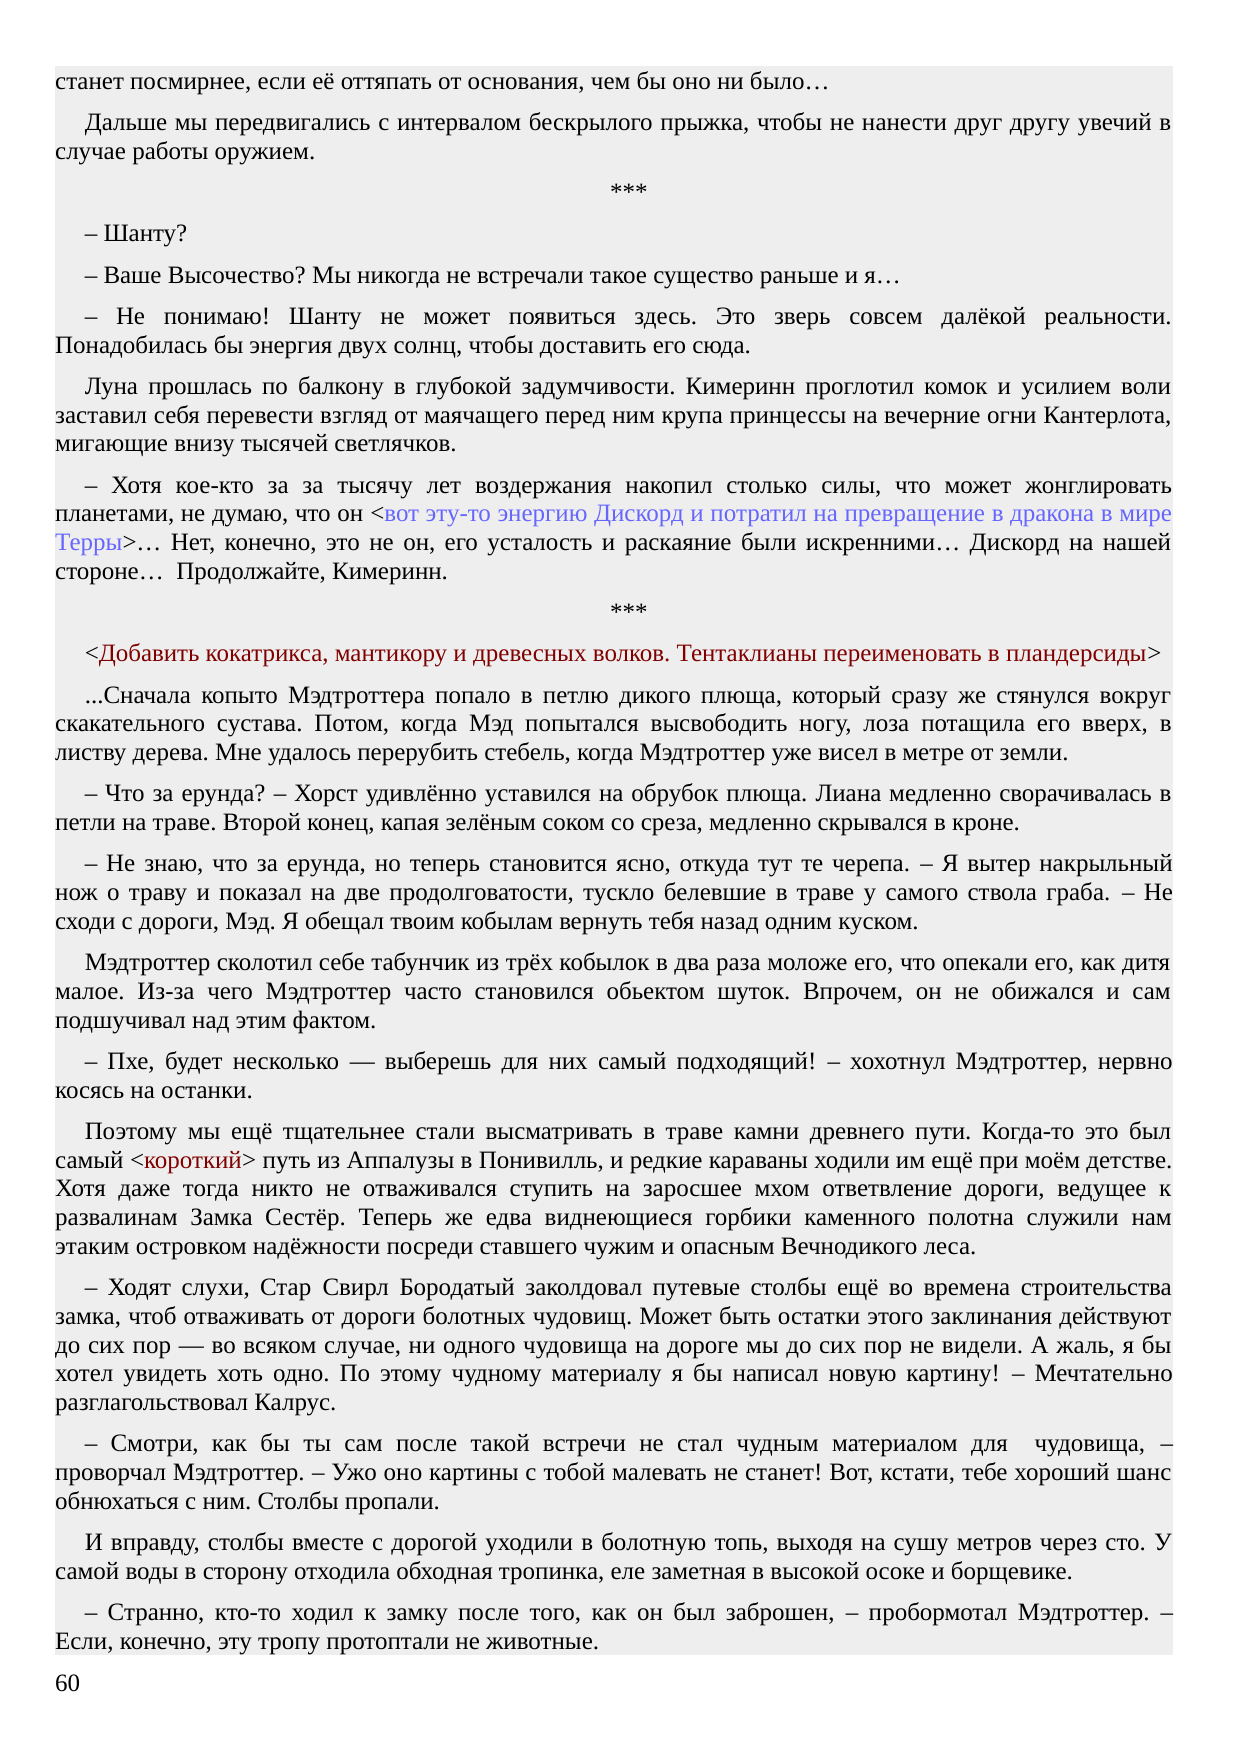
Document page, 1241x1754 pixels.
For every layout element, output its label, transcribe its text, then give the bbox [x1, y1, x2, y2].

text И вправду, столбы вместе с дорогой уходили в болотную топь, выходя на сушу метров через сто. У самой воды в сторону отходила обходная тропинка, еле заметная в высокой осоке и борщевике. [55, 1527, 1173, 1585]
text <Добавить кокатрикса, мантикору и древесных волков. Тентаклианы переименовать в пландерсиды> [55, 638, 1173, 667]
text – Смотри, как бы ты сам после такой встречи не стал чудным материалом для чудовища, – проворчал Мэдтроттер. – Ужо оно картины с тобой малевать не станет! Вот, кстати, тебе хороший шанс обнюхаться с ним. Столбы пропали. [55, 1428, 1173, 1515]
text – Ходят слухи, Стар Cвирл Бородатый заколдовал путевые столбы ещё во времена строительства замка, чтоб отваживать от дороги болотных чудовищ. Может быть остатки этого заклинания действуют до сих пор — во всяком случае, ни одного чудовища на дороге мы до сих пор не видели. А жаль, я бы хотел увидеть хоть одно. По этому чудному материалу я бы написал новую картину! – Мечтательно разглагольствовал Калрус. [55, 1272, 1173, 1416]
text – Пхе, будет несколько — выберешь для них самый подходящий! – хохотнул Мэдтроттер, нервно косясь на останки. [55, 1046, 1173, 1103]
text станет посмирнее, если её оттяпать от основания, чем бы оно ни было… [55, 66, 1173, 95]
text *** [55, 177, 1173, 206]
text *** [55, 597, 1173, 626]
text – Хотя кое-кто за за тысячу лет воздержания накопил столько силы, что может жонглировать планетами, не думаю, что он <вот эту-то энергию Дискорд и потратил на превращение в дракона в мире Терры>… Нет, конечно, это не он, его усталость и раскаяние были искренними… Дискорд на нашей стороне… Продолжайте, Кимеринн. [55, 470, 1173, 585]
text – Ваше Высочество? Мы никогда не встречали такое существо раньше и я… [55, 260, 1173, 288]
text – Что за ерунда? – Хорст удивлённо уставился на обрубок плюща. Лиана медленно сворачивалась в петли на траве. Второй конец, капая зелёным соком со среза, медленно скрывался в кроне. [55, 778, 1173, 836]
text Мэдтроттер сколотил себе табунчик из трёх кобылок в два раза моложе его, что опекали его, как дитя малое. Из-за чего Мэдтроттер часто становился обьектом шуток. Впрочем, он не обижался и сам подшучивал над этим фактом. [55, 947, 1173, 1033]
text – Странно, кто-то ходил к замку после того, как он был заброшен, – пробормотал Мэдтроттер. – Если, конечно, эту тропу протоптали не животные. [55, 1597, 1173, 1655]
text – Не понимаю! Шанту не может появиться здесь. Это зверь совсем далёкой реальности. Понадобилась бы энергия двух солнц, чтобы доставить его сюда. [55, 301, 1173, 358]
text Поэтому мы ещё тщательнее стали высматривать в траве камни древнего пути. Когда-то это был самый <короткий> путь из Аппалузы в Понивилль, и редкие караваны ходили им ещё при моём детстве. Хотя даже тогда никто не отваживался ступить на заросшее мхом ответвление дороги, ведущее к развалинам Замка Сестёр. Теперь же едва виднеющиеся горбики каменного полотна служили нам этаким островком надёжности посреди ставшего чужим и опасным Вечнодикого леса. [55, 1116, 1173, 1260]
text – Шанту? [55, 218, 1173, 247]
text Дальше мы передвигались с интервалом бескрылого прыжка, чтобы не нанести друг другу увечий в случае работы оружием. [55, 107, 1173, 165]
text Луна прошлась по балкону в глубокой задумчивости. Кимеринн проглотил комок и усилием воли заставил себя перевести взгляд от маячащего перед ним крупа принцессы на вечерние огни Кантерлота, мигающие внизу тысячей светлячков. [55, 371, 1173, 457]
text ...Сначала копыто Мэдтроттера попало в петлю дикого плюща, который сразу же стянулся вокруг скакательного сустава. Потом, когда Мэд попытался высвободить ногу, лоза потащила его вверх, в листву дерева. Мне удалось перерубить стебель, когда Мэдтроттер уже висел в метре от земли. [55, 680, 1173, 766]
text – Не знаю, что за ерунда, но теперь становится ясно, откуда тут те черепа. – Я вытер накрыльный нож о траву и показал на две продолговатости, тускло белевшие в траве у самого ствола граба. – Не сходи с дороги, Мэд. Я обещал твоим кобылам вернуть тебя назад одним куском. [55, 848, 1173, 935]
